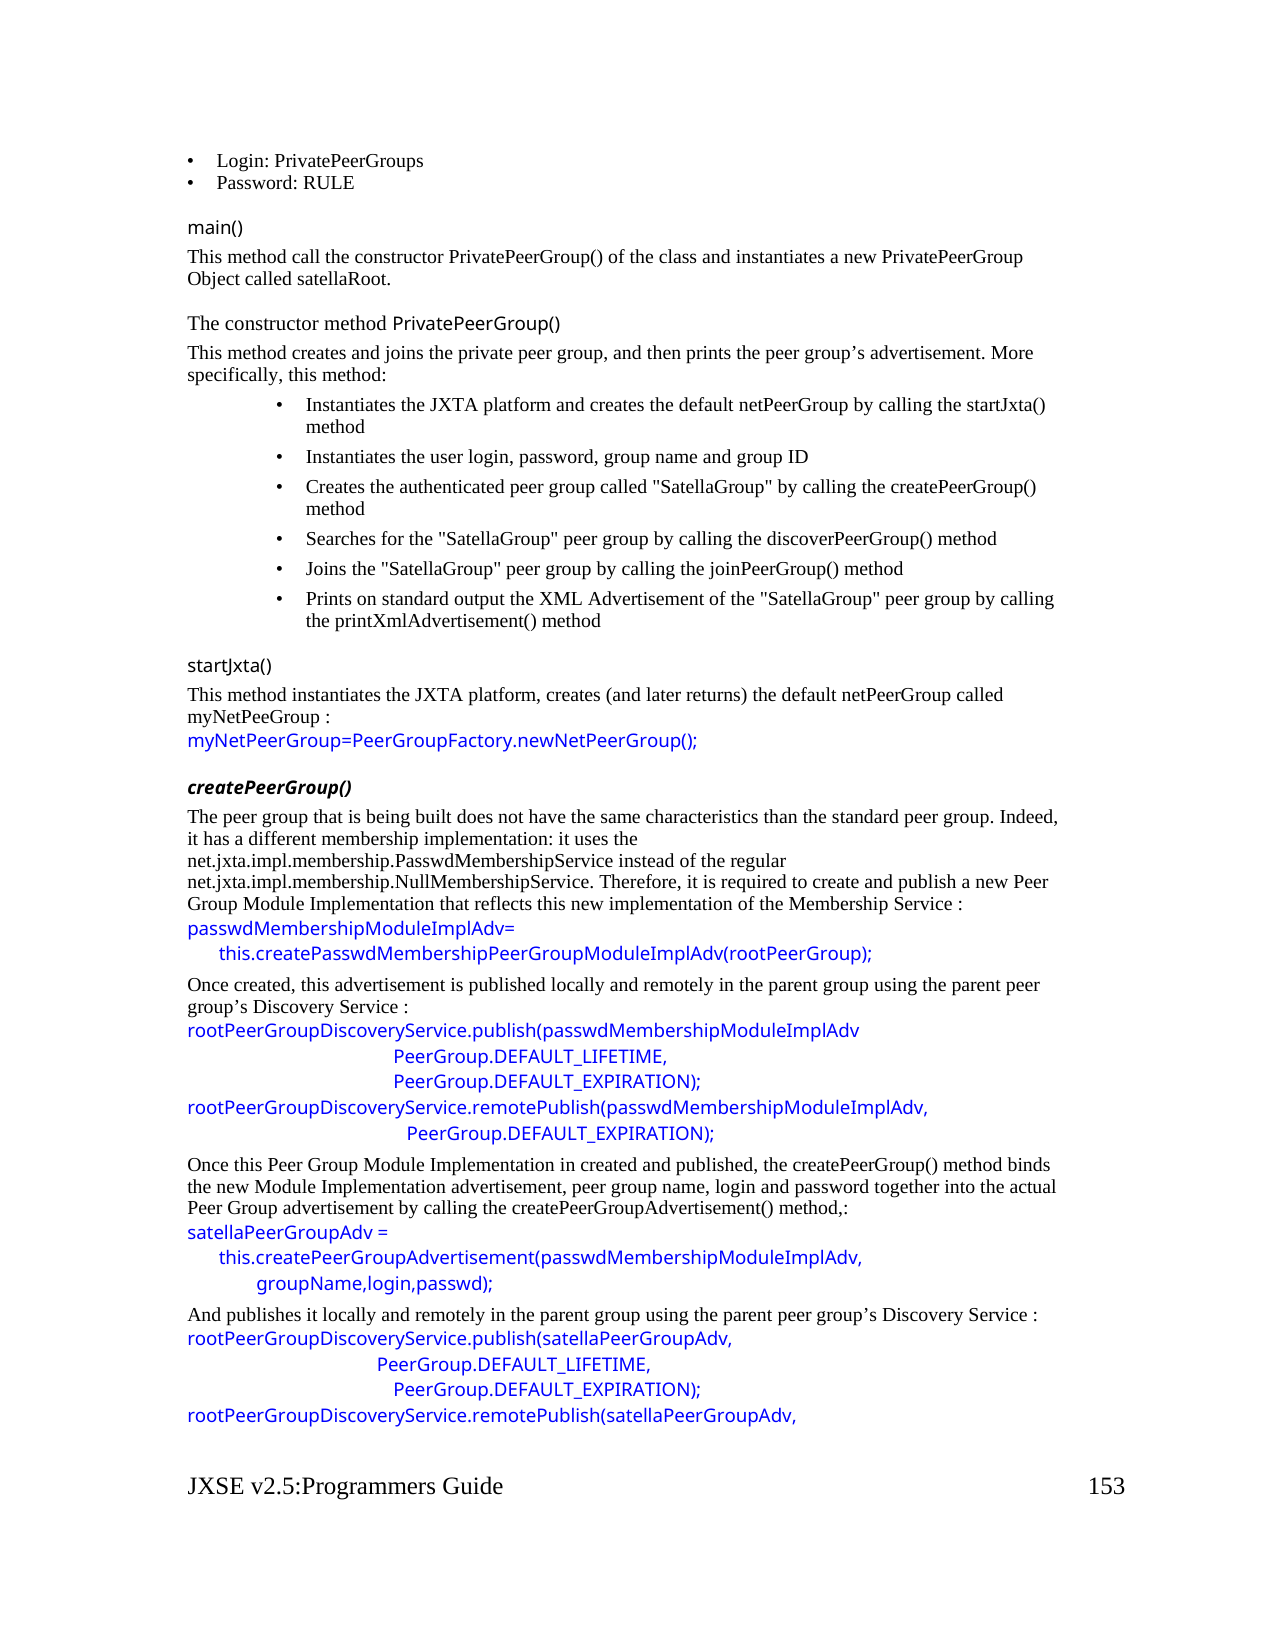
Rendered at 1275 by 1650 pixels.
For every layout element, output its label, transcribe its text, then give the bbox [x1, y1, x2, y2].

list Instantiates the user login, password, group name and group ID [276, 446, 1063, 468]
text createPeerGroup() [187, 774, 1063, 800]
list Login: PrivatePeerGroups [187, 150, 1063, 172]
list Creates the authenticated peer group called "SatellaGroup" by calling the createPeerGroup() method [276, 476, 1063, 520]
text Once this Peer Group Module Implementation in created and published, the createPeerGroup() method binds the new Module Implementation advertisement, peer group name, login and password together into the actual Peer Group advertisement by calling the createPeerGroupAdvertisement() method,: [187, 1154, 1063, 1219]
text rootPeerGroupDiscoveryService.publish(satellaPeerGroupAdv, [187, 1326, 1063, 1351]
text rootPeerGroupDiscoveryService.publish(passwdMembershipModuleImplAdv [187, 1018, 1063, 1043]
text PeerGroup.DEFAULT_LIFETIME, PeerGroup.DEFAULT_EXPIRATION); [187, 1351, 1063, 1402]
list Password: RULE [187, 172, 1063, 193]
text The peer group that is being built does not have the same characteristics than the standard peer group. Indeed, it has a different membership implementation: it uses the net.jxta.impl.membership.PasswdMembershipService instead of the regular net.jxta.impl.membership.NullMembershipService. Therefore, it is required to create and publish a new Peer Group Module Implementation that reflects this new implementation of the Membership Service : [187, 806, 1063, 915]
text startJxta() [187, 653, 1063, 678]
text Once created, this advertisement is published locally and remotely in the parent group using the parent peer group’s Discovery Service : [187, 974, 1063, 1018]
text And publishes it locally and remotely in the parent group using the parent peer group’s Discovery Service : [187, 1304, 1063, 1326]
text satellaPeerGroupAdv = this.createPeerGroupAdvertisement(passwdMembershipModuleImplAdv, groupName,login,passwd); [187, 1219, 1063, 1296]
list Prints on standard output the XML Advertisement of the "SatellaGroup" peer group by calling the printXmlAdvertisement() method [276, 588, 1063, 632]
text This method instantiates the JXTA platform, creates (and later returns) the default netPeerGroup called myNetPeeGroup : [187, 684, 1063, 728]
text main() [187, 214, 1063, 240]
text PeerGroup.DEFAULT_EXPIRATION); [187, 1120, 1063, 1145]
list Instantiates the JXTA platform and creates the default netPeerGroup by calling the startJxta() method [276, 394, 1063, 438]
text This method call the constructor PrivatePeerGroup() of the class and instantiates a new PrivatePeerGroup Object called satellaRoot. [187, 246, 1063, 290]
text myNetPeerGroup=PeerGroupFactory.newNetPeerGroup(); [187, 728, 1063, 753]
text PeerGroup.DEFAULT_LIFETIME, PeerGroup.DEFAULT_EXPIRATION); [187, 1043, 1063, 1094]
text passwdMembershipModuleImplAdv= this.createPasswdMembershipPeerGroupModuleImplAdv(rootPeerGroup); [187, 915, 1063, 966]
list Joins the "SatellaGroup" peer group by calling the joinPeerGroup() method [276, 558, 1063, 580]
text rootPeerGroupDiscoveryService.remotePublish(satellaPeerGroupAdv, [187, 1402, 1063, 1428]
text rootPeerGroupDiscoveryService.remotePublish(passwdMembershipModuleImplAdv, [187, 1094, 1063, 1120]
list Searches for the "SatellaGroup" peer group by calling the discoverPeerGroup() method [276, 528, 1063, 550]
text The constructor method PrivatePeerGroup() [187, 311, 1063, 336]
text This method creates and joins the private peer group, and then prints the peer group’s advertisement. More specifically, this method: [187, 342, 1063, 386]
